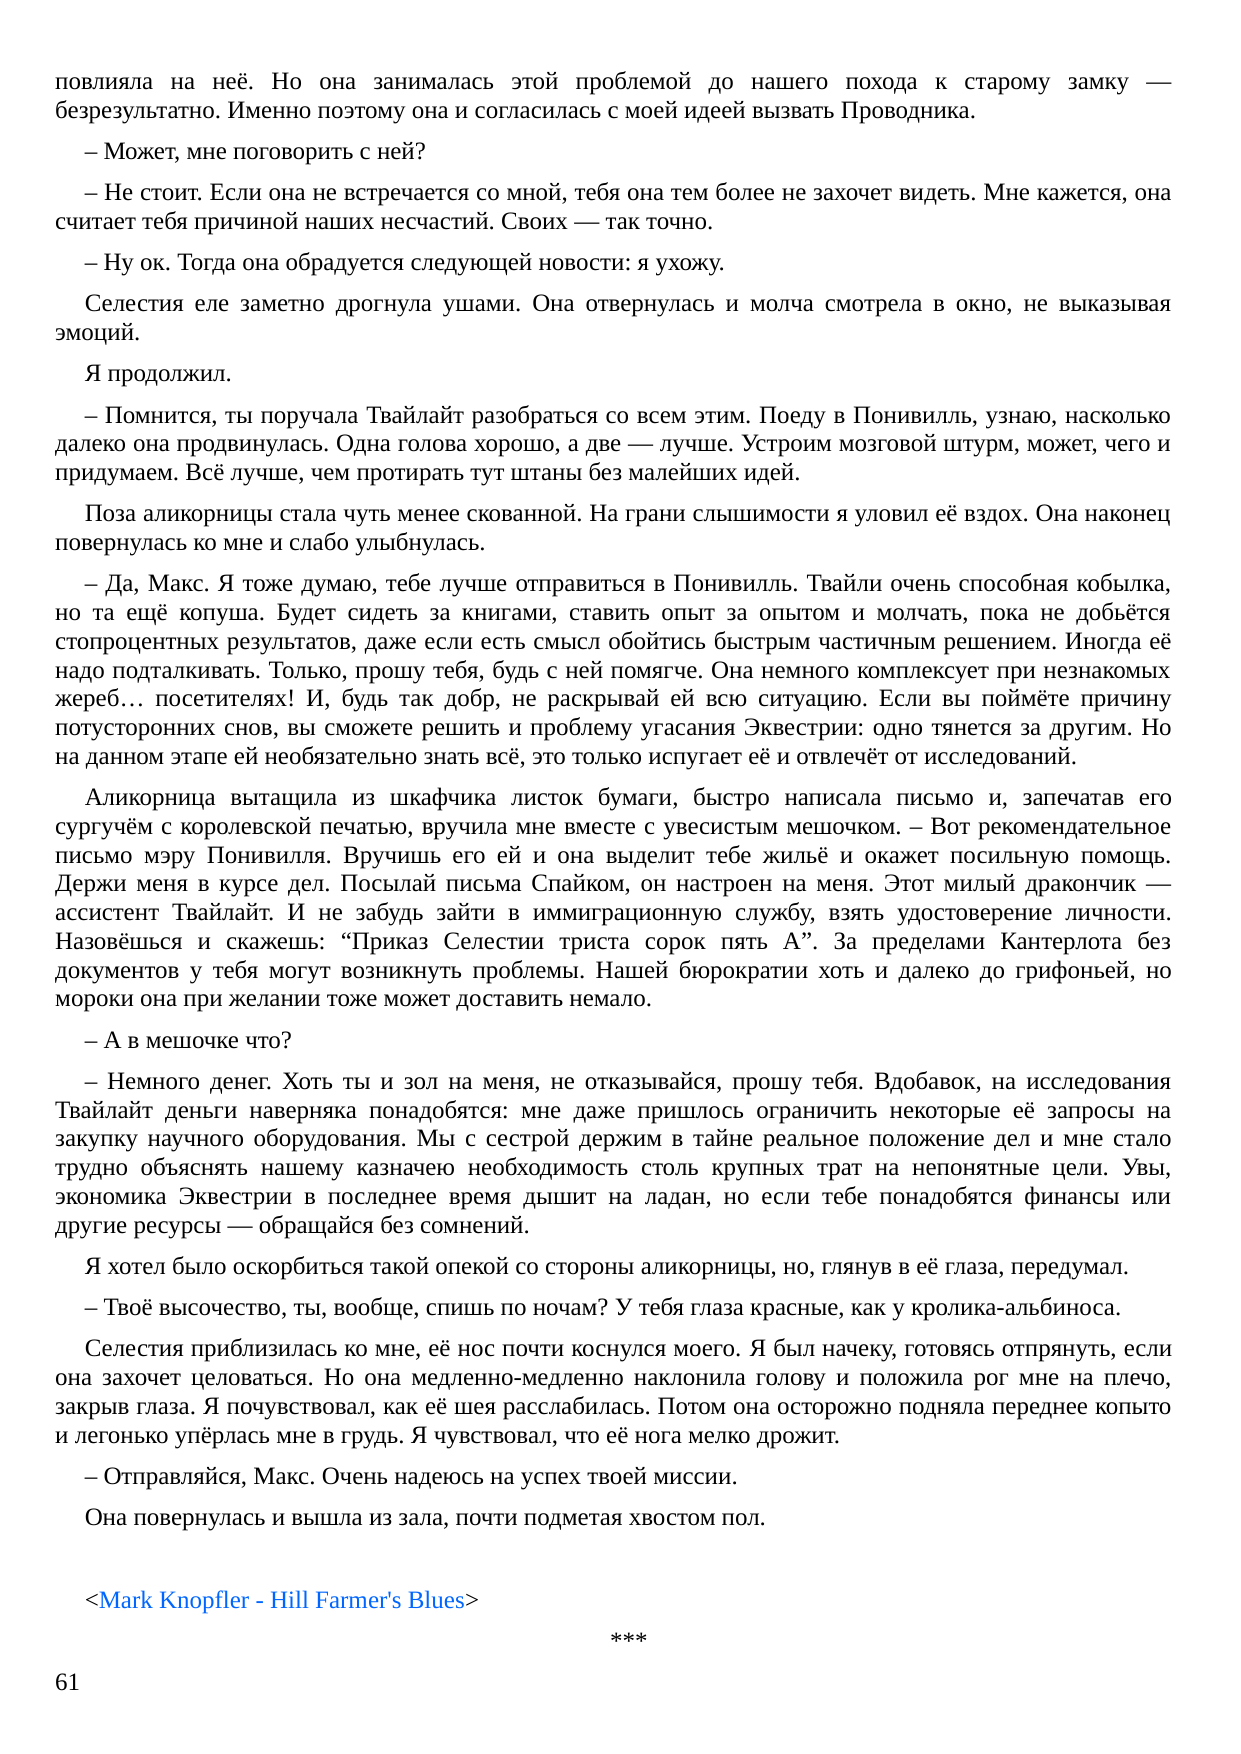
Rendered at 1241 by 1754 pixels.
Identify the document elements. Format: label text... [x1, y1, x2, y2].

text <Mark Knopfler - Hill Farmer's Blues> [55, 1585, 1173, 1613]
text – Помнится, ты поручала Твайлайт разобраться со всем этим. Поеду в Понивилль, узнаю, насколько далеко она продвинулась. Одна голова хорошо, а две — лучше. Устроим мозговой штурм, может, чего и придумаем. Всё лучше, чем протирать тут штаны без малейших идей. [55, 400, 1173, 486]
text – Не стоит. Если она не встречается со мной, тебя она тем более не захочет видеть. Мне кажется, она считает тебя причиной наших несчастий. Своих — так точно. [55, 177, 1173, 235]
text Селестия еле заметно дрогнула ушами. Она отвернулась и молча смотрела в окно, не выказывая эмоций. [55, 288, 1173, 346]
text *** [55, 1626, 1173, 1655]
text Поза аликорницы стала чуть менее скованной. На грани слышимости я уловил её вздох. Она наконец повернулась ко мне и слабо улыбнулась. [55, 498, 1173, 556]
text – Немного денег. Хоть ты и зол на меня, не отказывайся, прошу тебя. Вдобавок, на исследования Твайлайт деньги наверняка понадобятся: мне даже пришлось ограничить некоторые её запросы на закупку научного оборудования. Мы с сестрой держим в тайне реальное положение дел и мне стало трудно объяснять нашему казначею необходимость столь крупных трат на непонятные цели. Увы, экономика Эквестрии в последнее время дышит на ладан, но если тебе понадобятся финансы или другие ресурсы — обращайся без сомнений. [55, 1066, 1173, 1238]
text – Отправляйся, Макс. Очень надеюсь на успех твоей миссии. [55, 1461, 1173, 1490]
text Аликорница вытащила из шкафчика листок бумаги, быстро написала письмо и, запечатав его сургучём с королевской печатью, вручила мне вместе с увесистым мешочком. – Вот рекомендательное письмо мэру Понивилля. Вручишь его ей и она выделит тебе жильё и окажет посильную помощь. Держи меня в курсе дел. Посылай письма Спайком, он настроен на меня. Этот милый дракончик — ассистент Твайлайт. И не забудь зайти в иммиграционную службу, взять удостоверение личности. Назовёшься и скажешь: “Приказ Селестии триста сорок пять А”. За пределами Кантерлота без документов у тебя могут возникнуть проблемы. Нашей бюрократии хоть и далеко до грифоньей, но мороки она при желании тоже может доставить немало. [55, 782, 1173, 1012]
text – А в мешочке что? [55, 1025, 1173, 1053]
text Она повернулась и вышла из зала, почти подметая хвостом пол. [55, 1502, 1173, 1531]
text Селестия приблизилась ко мне, её нос почти коснулся моего. Я был начеку, готовясь отпрянуть, если она захочет целоваться. Но она медленно-медленно наклонила голову и положила рог мне на плечо, закрыв глаза. Я почувствовал, как её шея расслабилась. Потом она осторожно подняла переднее копыто и легонько упёрлась мне в грудь. Я чувствовал, что её нога мелко дрожит. [55, 1333, 1173, 1448]
text Я хотел было оскорбиться такой опекой со стороны аликорницы, но, глянув в её глаза, передумал. [55, 1251, 1173, 1280]
text – Да, Макс. Я тоже думаю, тебе лучше отправиться в Понивилль. Твайли очень способная кобылка, но та ещё копуша. Будет сидеть за книгами, ставить опыт за опытом и молчать, пока не добьётся стопроцентных результатов, даже если есть смысл обойтись быстрым частичным решением. Иногда её надо подталкивать. Только, прошу тебя, будь с ней помягче. Она немного комплексует при незнакомых жереб… посетителях! И, будь так добр, не раскрывай ей всю ситуацию. Если вы поймёте причину потусторонних снов, вы сможете решить и проблему угасания Эквестрии: одно тянется за другим. Но на данном этапе ей необязательно знать всё, это только испугает её и отвлечёт от исследований. [55, 568, 1173, 770]
text повлияла на неё. Но она занималась этой проблемой до нашего похода к старому замку — безрезультатно. Именно поэтому она и согласилась с моей идеей вызвать Проводника. [55, 66, 1173, 123]
text Я продолжил. [55, 358, 1173, 387]
text – Ну ок. Тогда она обрадуется следующей новости: я ухожу. [55, 247, 1173, 276]
text – Может, мне поговорить с ней? [55, 136, 1173, 165]
text – Твоё высочество, ты, вообще, спишь по ночам? У тебя глаза красные, как у кролика-альбиноса. [55, 1292, 1173, 1321]
